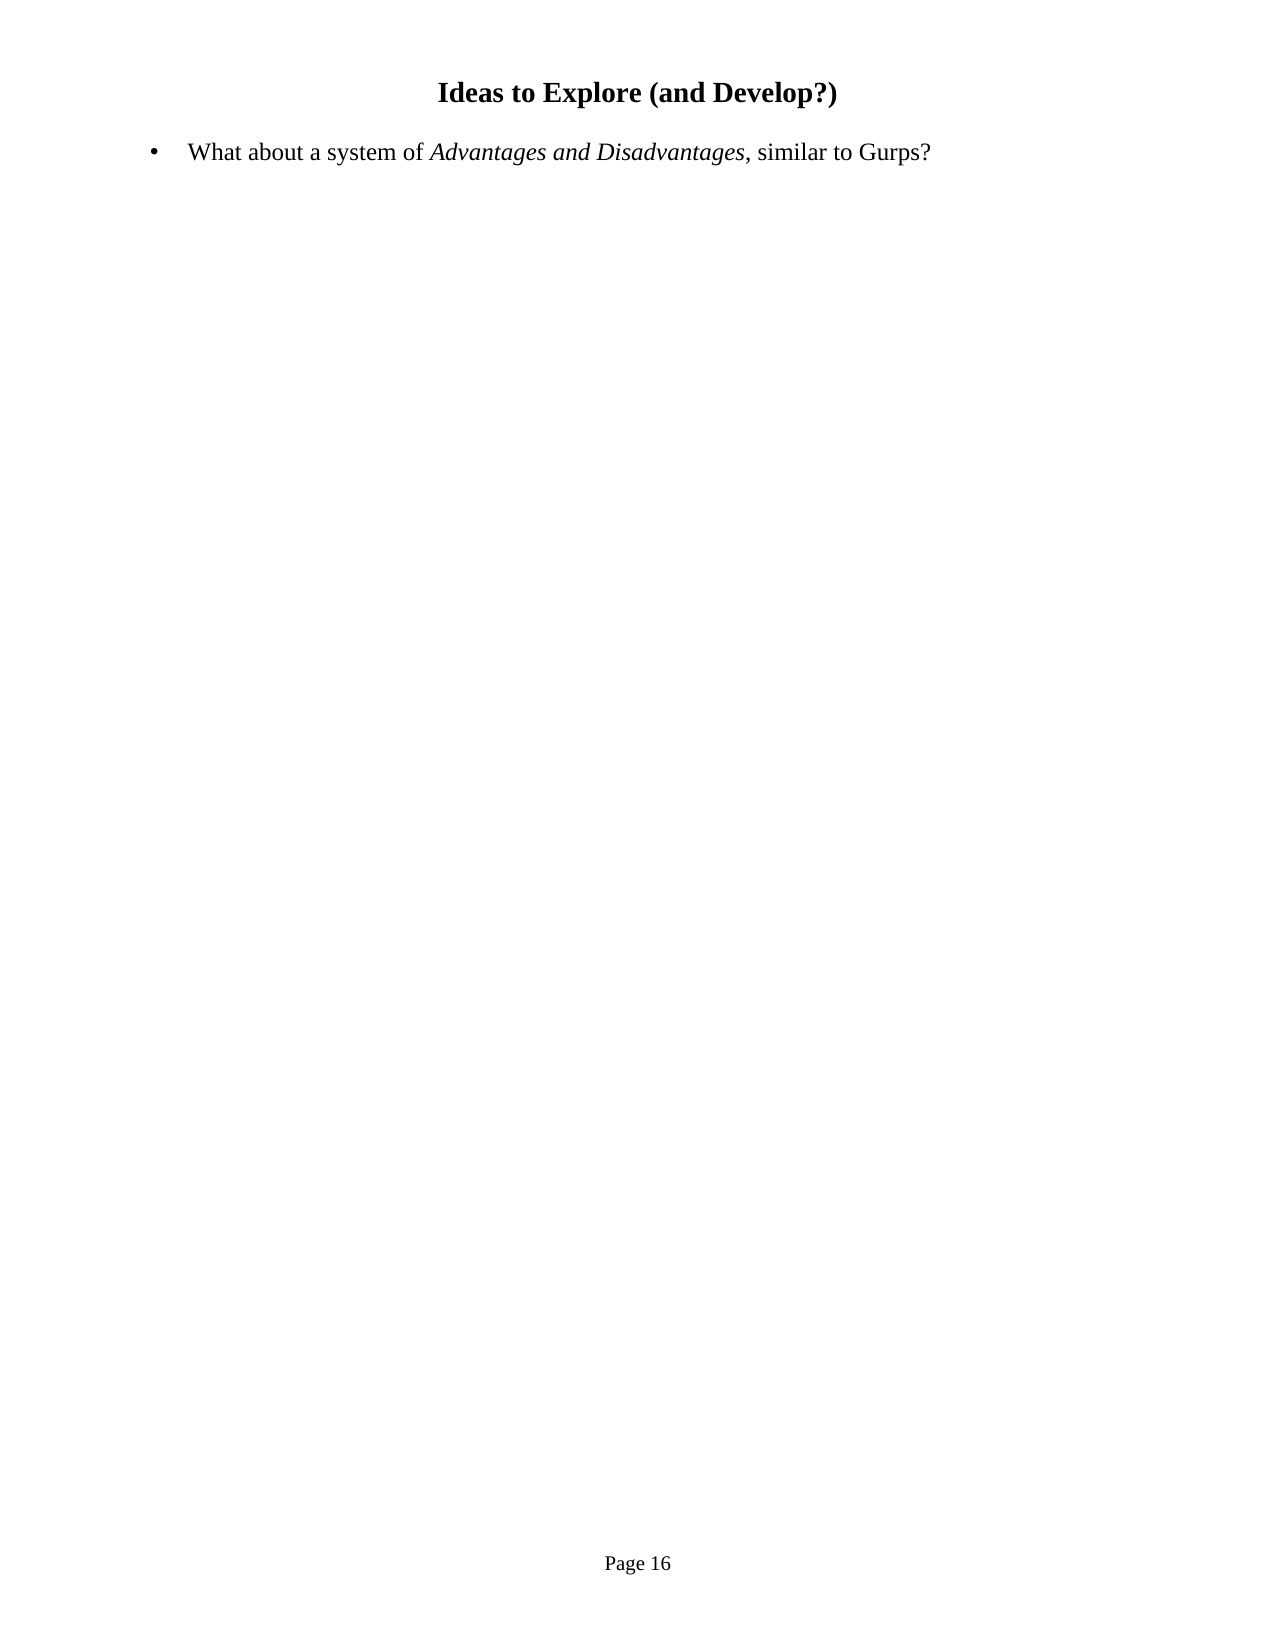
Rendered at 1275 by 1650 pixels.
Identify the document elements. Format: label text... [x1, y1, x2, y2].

text Ideas to Explore (and Develop?) [112, 75, 1162, 108]
list What about a system of Advantages and Disadvantages, similar to Gurps? [150, 137, 1162, 166]
